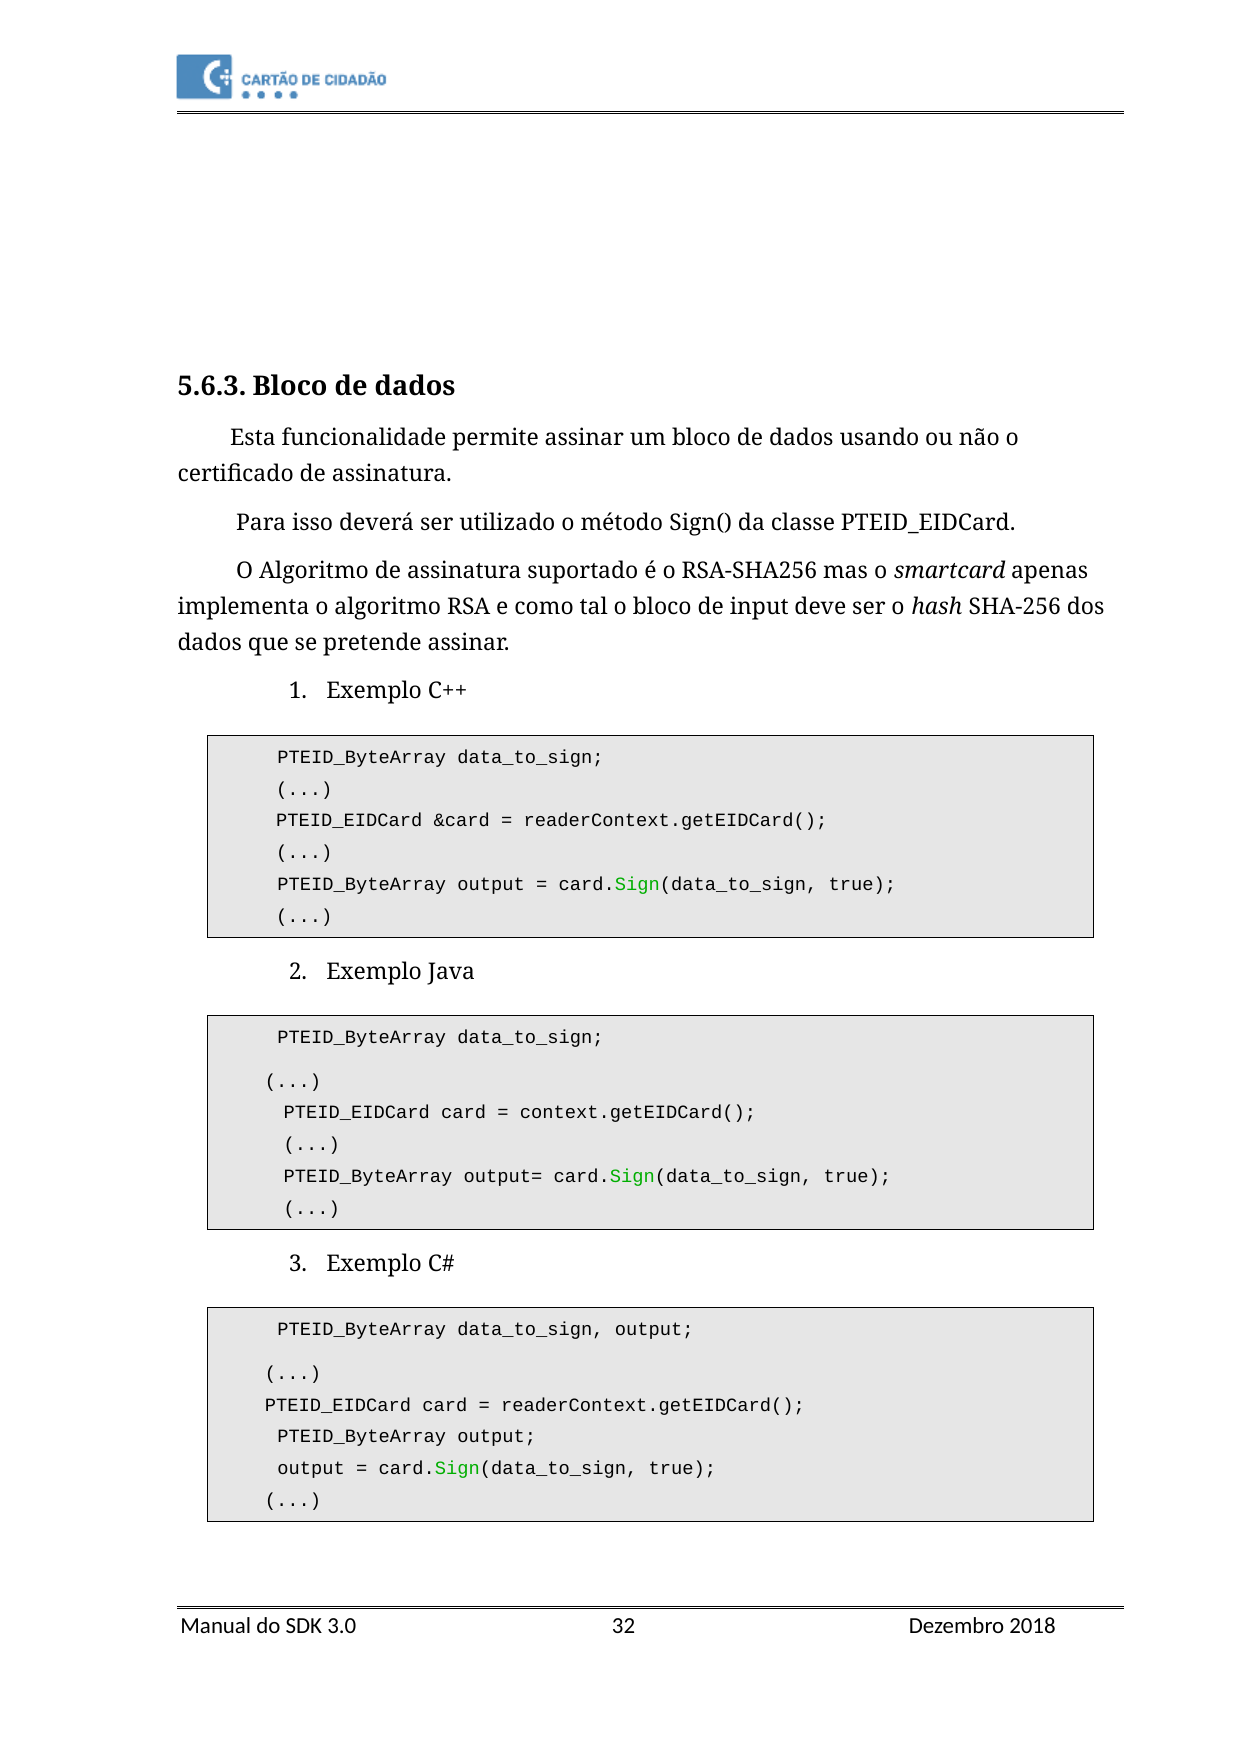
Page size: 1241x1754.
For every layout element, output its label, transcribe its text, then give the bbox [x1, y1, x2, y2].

list (...) PTEID_EIDCard card = context.getEIDCard(); [208, 1071, 1093, 1124]
list Exemplo C# [288, 1003, 1124, 1278]
list Exemplo Java [288, 723, 1124, 986]
list PTEID_ByteArray data_to_sign; [208, 747, 1093, 769]
text PTEID_ByteArray data_to_sign, output; [208, 1320, 1093, 1341]
list (...) [208, 1135, 1093, 1156]
text PTEID_EIDCard card = readerContext.getEIDCard(); [208, 1395, 1093, 1417]
list (...) [208, 907, 1093, 928]
list PTEID_EIDCard &card = readerContext.getEIDCard(); [208, 811, 1093, 832]
list PTEID_ByteArray output= card.Sign(data_to_sign, true); [208, 1167, 1093, 1188]
list (...) [208, 1199, 1093, 1220]
text O Algoritmo de assinatura suportado é o RSA-SHA256 mas o smartcard apenas implementa o algoritmo RSA e como tal o bloco de input deve ser o hash SHA-256 dos dados que se pretende assinar. [177, 554, 1124, 657]
text output = card.Sign(data_to_sign, true); [208, 1459, 1093, 1480]
text PTEID_ByteArray output; [208, 1427, 1093, 1448]
list (...) [208, 779, 1093, 801]
text (...) [208, 1491, 1093, 1512]
list PTEID_ByteArray output = card.Sign(data_to_sign, true); [208, 875, 1093, 896]
text (...) [208, 1363, 1093, 1385]
list (...) [208, 843, 1093, 864]
subtitle Bloco de dados [177, 366, 1124, 403]
list Exemplo C++ [288, 674, 1124, 706]
text Para isso deverá ser utilizado o método Sign() da classe PTEID_EIDCard. [177, 506, 1124, 537]
list PTEID_ByteArray data_to_sign; [208, 1028, 1093, 1049]
text Esta funcionalidade permite assinar um bloco de dados usando ou não o certificado de assinatura. [177, 421, 1124, 488]
picture [174, 49, 428, 106]
